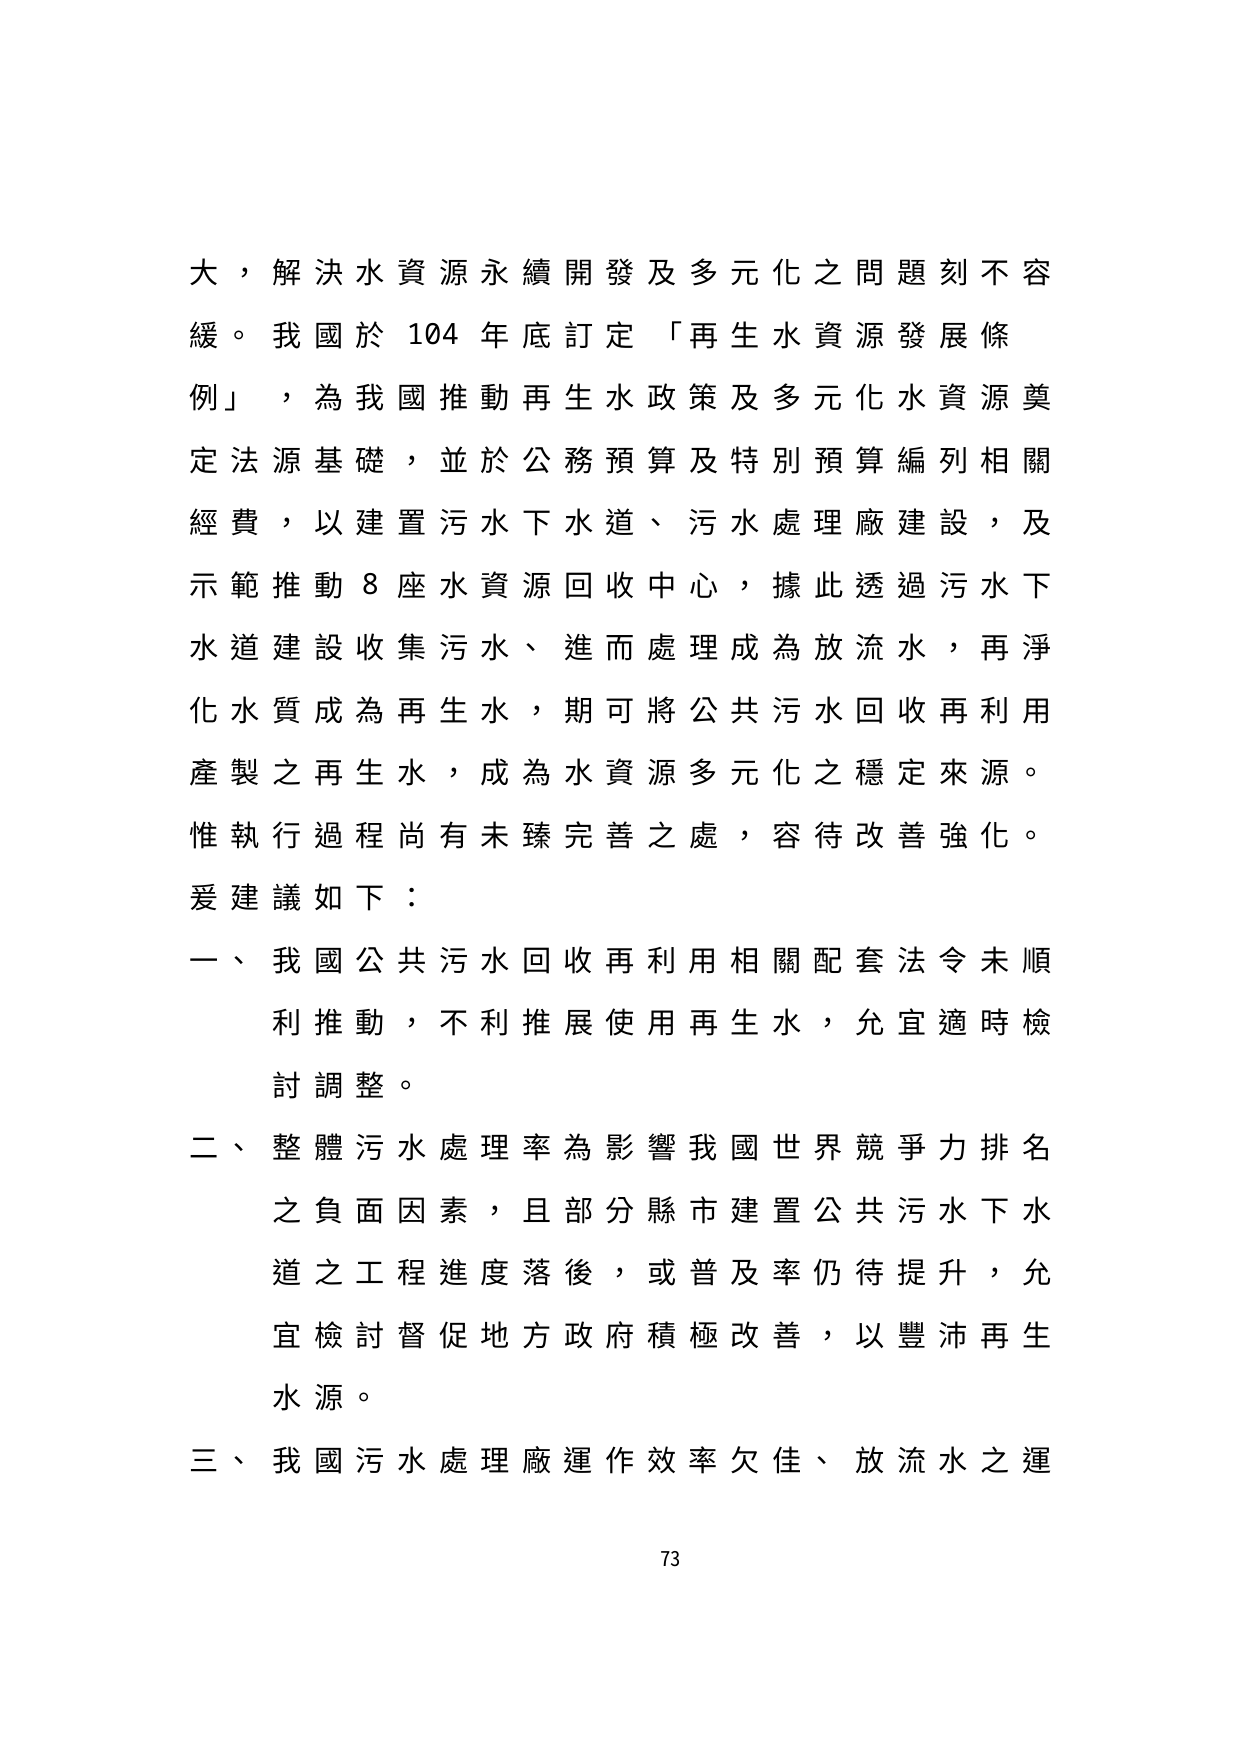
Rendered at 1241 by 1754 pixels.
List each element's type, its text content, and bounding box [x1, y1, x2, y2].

text 大，解決水資源永續開發及多元化之問題刻不容緩。我國於104年底訂定「再生水資源發展條例」，為我國推動再生水政策及多元化水資源奠定法源基礎，並於公務預算及特別預算編列相關經費，以建置污水下水道、污水處理廠建設，及示範推動8座水資源回收中心，據此透過污水下水道建設收集污水、進而處理成為放流水，再淨化水質成為再生水，期可將公共污水回收再利用產製之再生水，成為水資源多元化之穩定來源。惟執行過程尚有未臻完善之處，容待改善強化。爰建議如下： [183, 229, 1058, 917]
text 三、我國污水處理廠運作效率欠佳、放流水之運 [183, 1417, 1058, 1479]
text 二、整體污水處理率為影響我國世界競爭力排名之負面因素，且部分縣市建置公共污水下水道之工程進度落後，或普及率仍待提升，允宜檢討督促地方政府積極改善，以豐沛再生水源。 [183, 1104, 1058, 1417]
text 一、我國公共污水回收再利用相關配套法令未順利推動，不利推展使用再生水，允宜適時檢討調整。 [183, 917, 1058, 1104]
